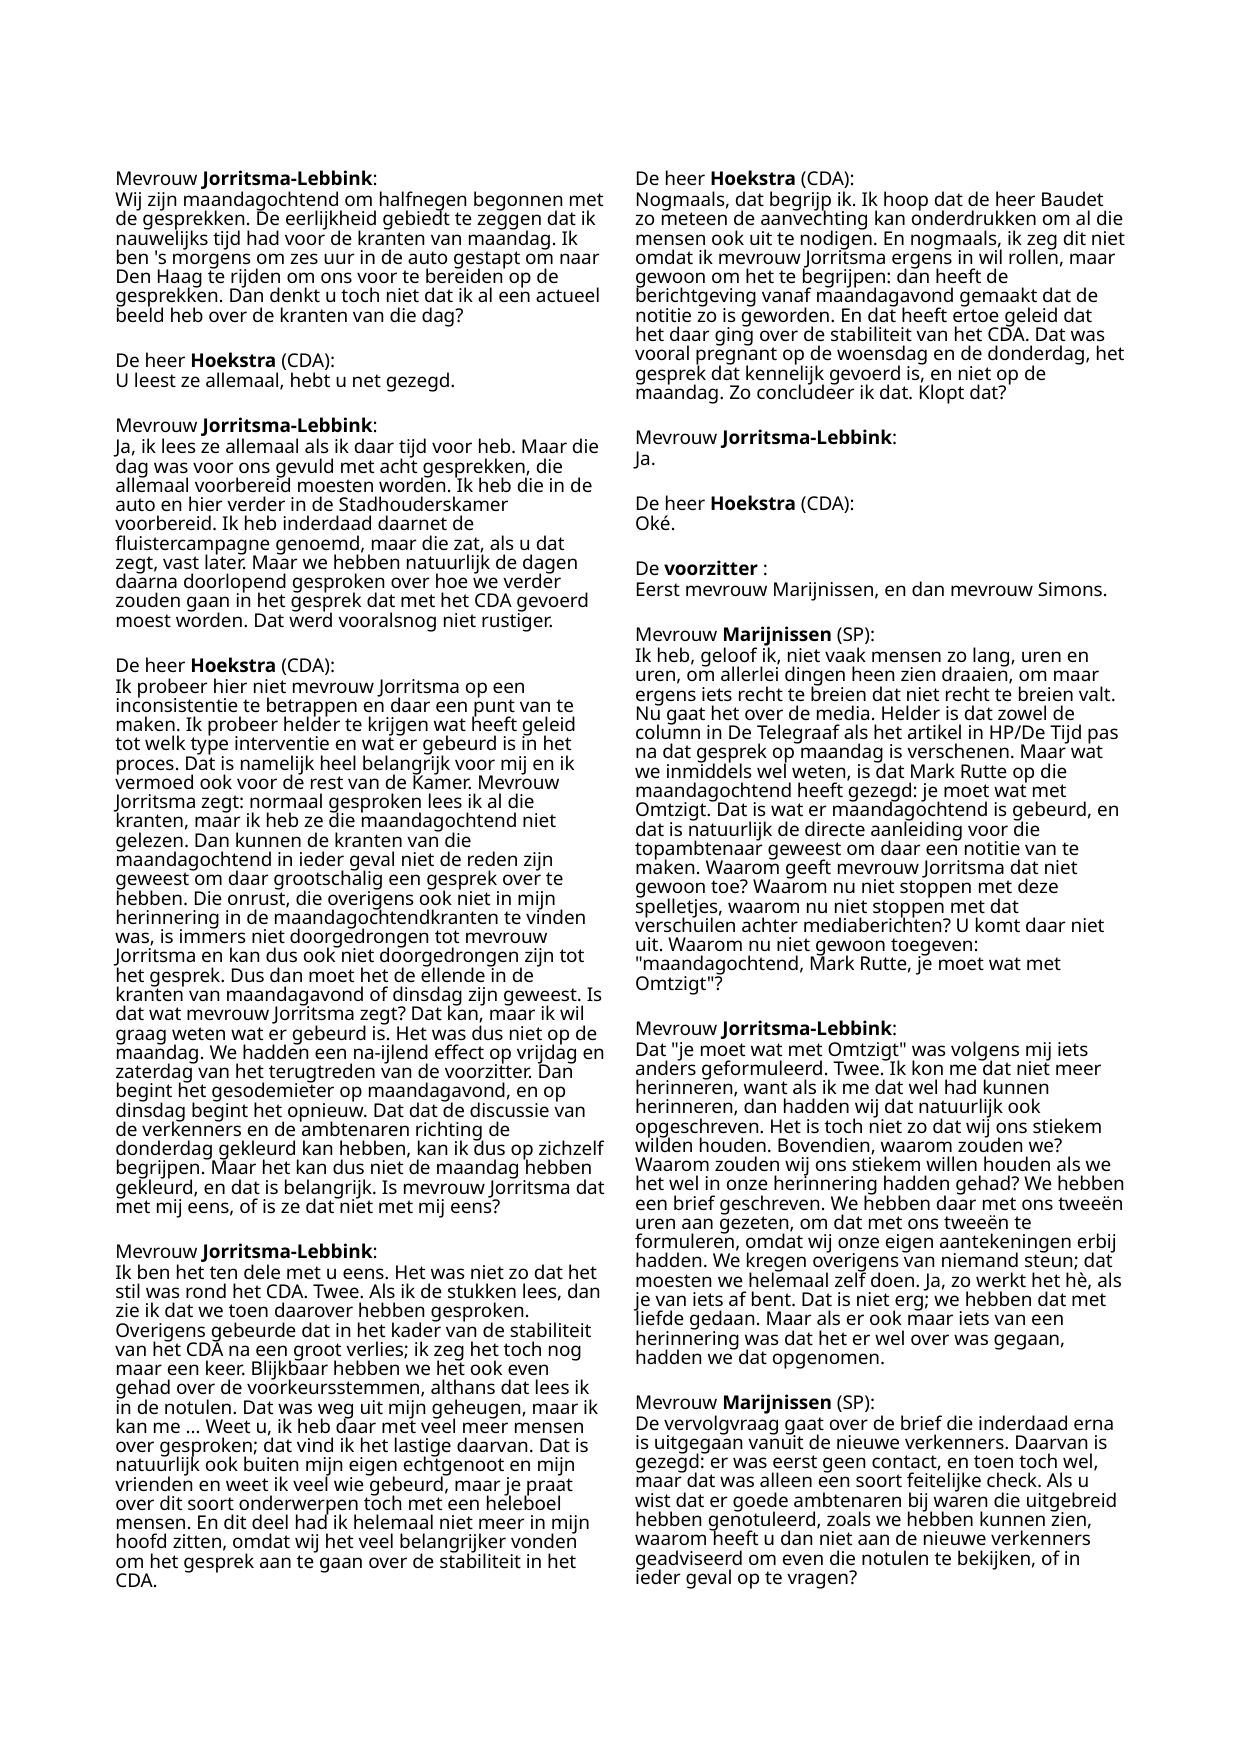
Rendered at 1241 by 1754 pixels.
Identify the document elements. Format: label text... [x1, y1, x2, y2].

text Mevrouw Marijnissen (SP): [635, 1389, 1125, 1415]
text Ja, ik lees ze allemaal als ik daar tijd voor heb. Maar die dag was voor ons gevuld met acht gesprekken, die allemaal voorbereid moesten worden. Ik heb die in de auto en hier verder in de Stadhouderskamer voorbereid. Ik heb inderdaad daarnet de fluistercampagne genoemd, maar die zat, als u dat zegt, vast later. Maar we hebben natuurlijk de dagen daarna doorlopend gesproken over hoe we verder zouden gaan in het gesprek dat met het CDA gevoerd moest worden. Dat werd vooralsnog niet rustiger. [115, 438, 605, 631]
text Mevrouw Jorritsma-Lebbink: [115, 413, 605, 438]
text Ik heb, geloof ik, niet vaak mensen zo lang, uren en uren, om allerlei dingen heen zien draaien, om maar ergens iets recht te breien dat niet recht te breien valt. Nu gaat het over de media. Helder is dat zowel de column in De Telegraaf als het artikel in HP/De Tijd pas na dat gesprek op maandag is verschenen. Maar wat we inmiddels wel weten, is dat Mark Rutte op die maandagochtend heeft gezegd: je moet wat met Omtzigt. Dat is wat er maandagochtend is gebeurd, en dat is natuurlijk de directe aanleiding voor die topambtenaar geweest om daar een notitie van te maken. Waarom geeft mevrouw Jorritsma dat niet gewoon toe? Waarom nu niet stoppen met deze spelletjes, waarom nu niet stoppen met dat verschuilen achter mediaberichten? U komt daar niet uit. Waarom nu niet gewoon toegeven: "maandagochtend, Mark Rutte, je moet wat met Omtzigt"? [635, 647, 1125, 994]
text Ik probeer hier niet mevrouw Jorritsma op een inconsistentie te betrappen en daar een punt van te maken. Ik probeer helder te krijgen wat heeft geleid tot welk type interventie en wat er gebeurd is in het proces. Dat is namelijk heel belangrijk voor mij en ik vermoed ook voor de rest van de Kamer. Mevrouw Jorritsma zegt: normaal gesproken lees ik al die kranten, maar ik heb ze die maandagochtend niet gelezen. Dan kunnen de kranten van die maandagochtend in ieder geval niet de reden zijn geweest om daar grootschalig een gesprek over te hebben. Die onrust, die overigens ook niet in mijn herinnering in de maandagochtendkranten te vinden was, is immers niet doorgedrongen tot mevrouw Jorritsma en kan dus ook niet doorgedrongen zijn tot het gesprek. Dus dan moet het de ellende in de kranten van maandagavond of dinsdag zijn geweest. Is dat wat mevrouw Jorritsma zegt? Dat kan, maar ik wil graag weten wat er gebeurd is. Het was dus niet op de maandag. We hadden een na-ijlend effect op vrijdag en zaterdag van het terugtreden van de voorzitter. Dan begint het gesodemieter op maandagavond, en op dinsdag begint het opnieuw. Dat dat de discussie van de verkenners en de ambtenaren richting de donderdag gekleurd kan hebben, kan ik dus op zichzelf begrijpen. Maar het kan dus niet de maandag hebben gekleurd, en dat is belangrijk. Is mevrouw Jorritsma dat met mij eens, of is ze dat niet met mij eens? [115, 678, 605, 1217]
text Ik ben het ten dele met u eens. Het was niet zo dat het stil was rond het CDA. Twee. Als ik de stukken lees, dan zie ik dat we toen daarover hebben gesproken. Overigens gebeurde dat in het kader van de stabiliteit van het CDA na een groot verlies; ik zeg het toch nog maar een keer. Blijkbaar hebben we het ook even gehad over de voorkeursstemmen, althans dat lees ik in de notulen. Dat was weg uit mijn geheugen, maar ik kan me … Weet u, ik heb daar met veel meer mensen over gesproken; dat vind ik het lastige daarvan. Dat is natuurlijk ook buiten mijn eigen echtgenoot en mijn vrienden en weet ik veel wie gebeurd, maar je praat over dit soort onderwerpen toch met een heleboel mensen. En dit deel had ik helemaal niet meer in mijn hoofd zitten, omdat wij het veel belangrijker vonden om het gesprek aan te gaan over de stabiliteit in het CDA. [115, 1264, 605, 1591]
text Mevrouw Jorritsma-Lebbink: [115, 1238, 605, 1264]
text U leest ze allemaal, hebt u net gezegd. [115, 372, 605, 392]
text Mevrouw Jorritsma-Lebbink: [635, 1015, 1125, 1041]
text Ja. [635, 449, 1125, 469]
text De voorzitter : [635, 556, 1125, 581]
text Oké. [635, 515, 1125, 535]
text Mevrouw Jorritsma-Lebbink: [635, 424, 1125, 449]
text Dat "je moet wat met Omtzigt" was volgens mij iets anders geformuleerd. Twee. Ik kon me dat niet meer herinneren, want als ik me dat wel had kunnen herinneren, dan hadden wij dat natuurlijk ook opgeschreven. Het is toch niet zo dat wij ons stiekem wilden houden. Bovendien, waarom zouden we? Waarom zouden wij ons stiekem willen houden als we het wel in onze herinnering hadden gehad? We hebben een brief geschreven. We hebben daar met ons tweeën uren aan gezeten, om dat met ons tweeën te formuleren, omdat wij onze eigen aantekeningen erbij hadden. We kregen overigens van niemand steun; dat moesten we helemaal zelf doen. Ja, zo werkt het hè, als je van iets af bent. Dat is niet erg; we hebben dat met liefde gedaan. Maar als er ook maar iets van een herinnering was dat het er wel over was gegaan, hadden we dat opgenomen. [635, 1041, 1125, 1368]
text De heer Hoekstra (CDA): [635, 165, 1125, 191]
text De heer Hoekstra (CDA): [115, 347, 605, 372]
text Wij zijn maandagochtend om halfnegen begonnen met de gesprekken. De eerlijkheid gebiedt te zeggen dat ik nauwelijks tijd had voor de kranten van maandag. Ik ben 's morgens om zes uur in de auto gestapt om naar Den Haag te rijden om ons voor te bereiden op de gesprekken. Dan denkt u toch niet dat ik al een actueel beeld heb over de kranten van die dag? [115, 191, 605, 326]
text De heer Hoekstra (CDA): [115, 652, 605, 678]
text De vervolgvraag gaat over de brief die inderdaad erna is uitgegaan vanuit de nieuwe verkenners. Daarvan is gezegd: er was eerst geen contact, en toen toch wel, maar dat was alleen een soort feitelijke check. Als u wist dat er goede ambtenaren bij waren die uitgebreid hebben genotuleerd, zoals we hebben kunnen zien, waarom heeft u dan niet aan de nieuwe verkenners geadviseerd om even die notulen te bekijken, of in ieder geval op te vragen? [635, 1415, 1125, 1588]
text Mevrouw Marijnissen (SP): [635, 621, 1125, 647]
text De heer Hoekstra (CDA): [635, 490, 1125, 515]
text Eerst mevrouw Marijnissen, en dan mevrouw Simons. [635, 581, 1125, 601]
text Mevrouw Jorritsma-Lebbink: [115, 165, 605, 191]
text Nogmaals, dat begrijp ik. Ik hoop dat de heer Baudet zo meteen de aanvechting kan onderdrukken om al die mensen ook uit te nodigen. En nogmaals, ik zeg dit niet omdat ik mevrouw Jorritsma ergens in wil rollen, maar gewoon om het te begrijpen: dan heeft de berichtgeving vanaf maandagavond gemaakt dat de notitie zo is geworden. En dat heeft ertoe geleid dat het daar ging over de stabiliteit van het CDA. Dat was vooral pregnant op de woensdag en de donderdag, het gesprek dat kennelijk gevoerd is, en niet op de maandag. Zo concludeer ik dat. Klopt dat? [635, 191, 1125, 403]
